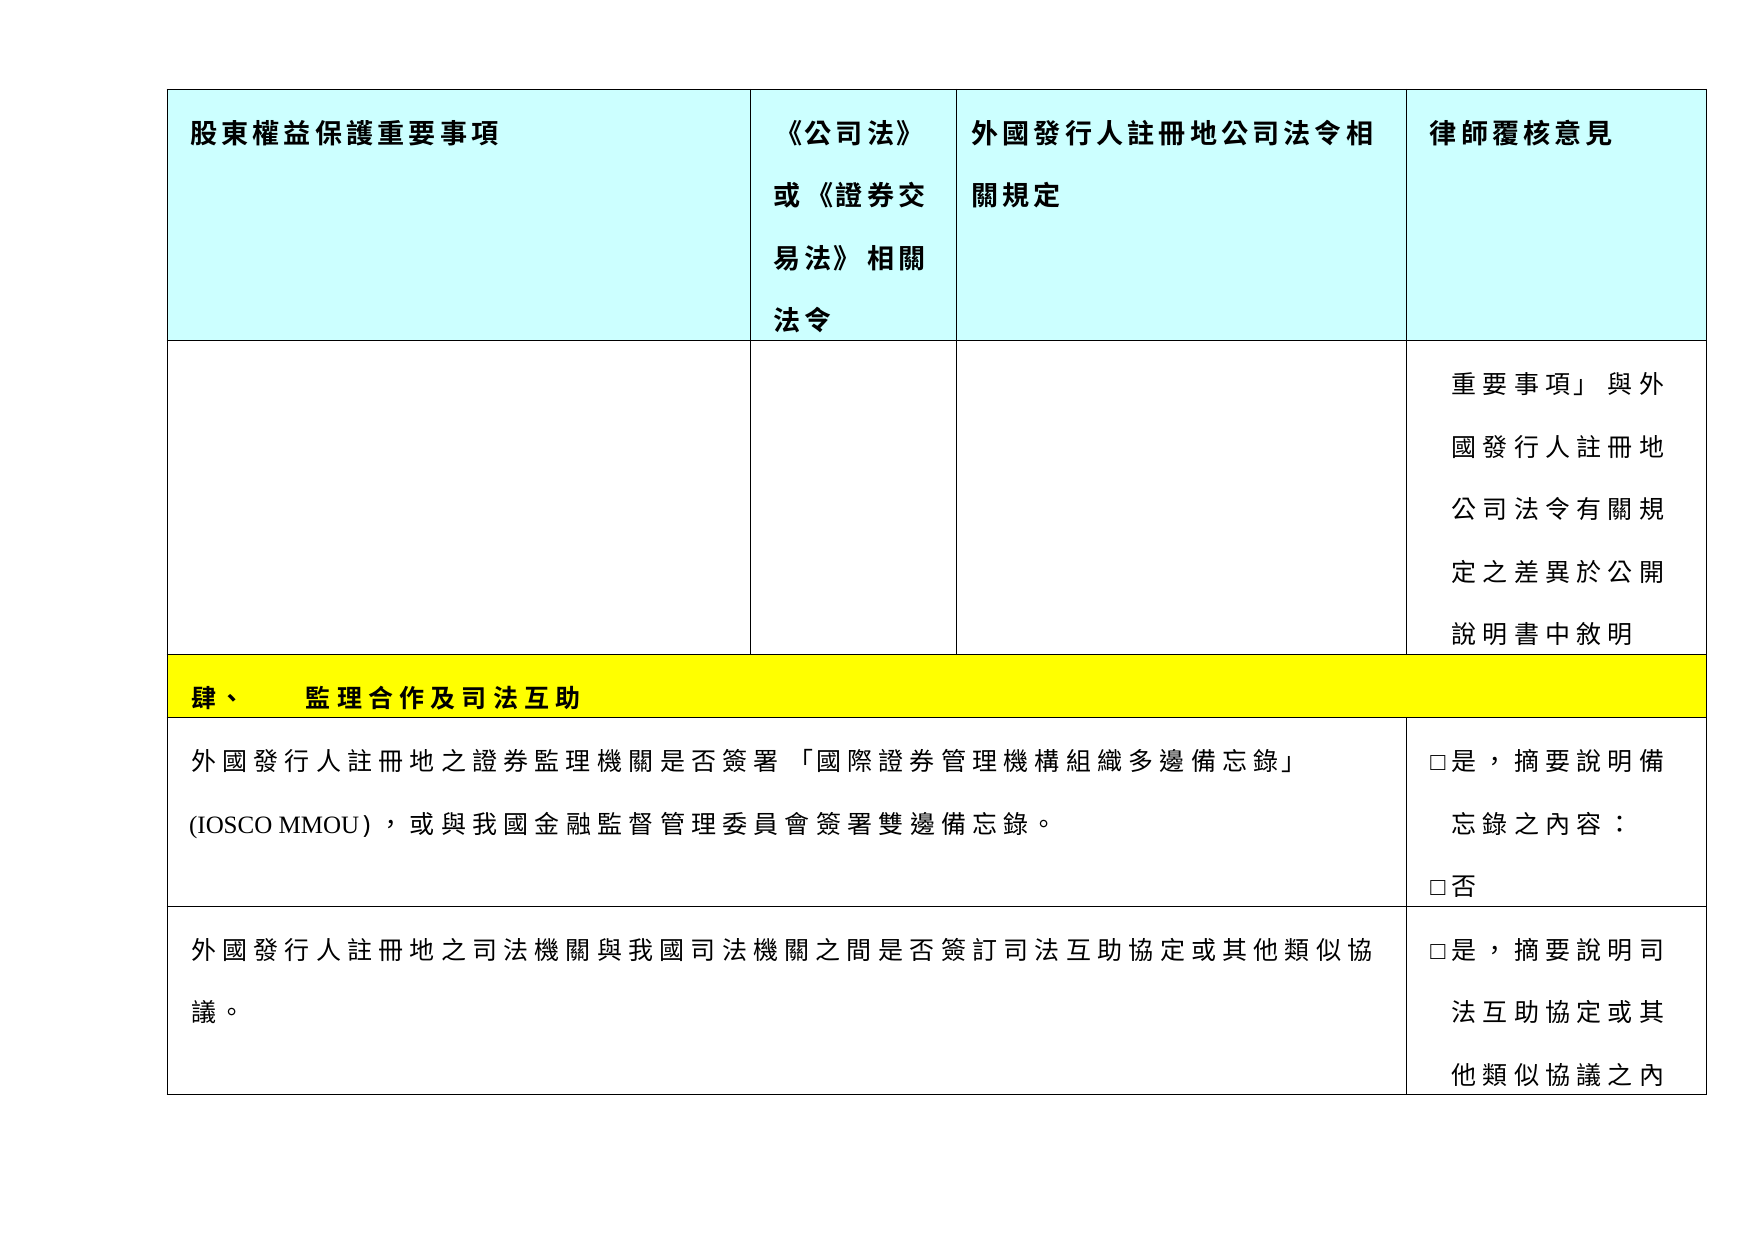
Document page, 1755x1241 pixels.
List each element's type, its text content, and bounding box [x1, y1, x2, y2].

table_header 《公司法》或《證券交易法》相關法令 [751, 90, 956, 340]
table_cell 重要事項」與外國發行人註冊地公司法令有關規定之差異於公開說明書中敘明 [1407, 341, 1706, 653]
table_cell □是，摘要說明司法互助協定或其他類似協議之內 [1407, 907, 1706, 1094]
table_header 外國發行人註冊地公司法令相關規定 [957, 90, 1406, 340]
table_cell □是，摘要說明備忘錄之內容： □否 [1407, 718, 1706, 906]
table_cell [751, 341, 956, 653]
table_header 股東權益保護重要事項 [168, 90, 750, 340]
table_cell 外國發行人註冊地之證券監理機關是否簽署「國際證券管理機構組織多邊備忘錄」(IOSCO MMOU)，或與我國金融監督管理委員會簽署雙邊備忘錄。 [168, 718, 1406, 906]
table_cell 外國發行人註冊地之司法機關與我國司法機關之間是否簽訂司法互助協定或其他類似協議。 [168, 907, 1406, 1094]
table_cell [168, 341, 750, 653]
table_cell 監理合作及司法互助 [168, 655, 1706, 717]
table_header 律師覆核意見 [1407, 90, 1706, 340]
table_cell [957, 341, 1406, 653]
